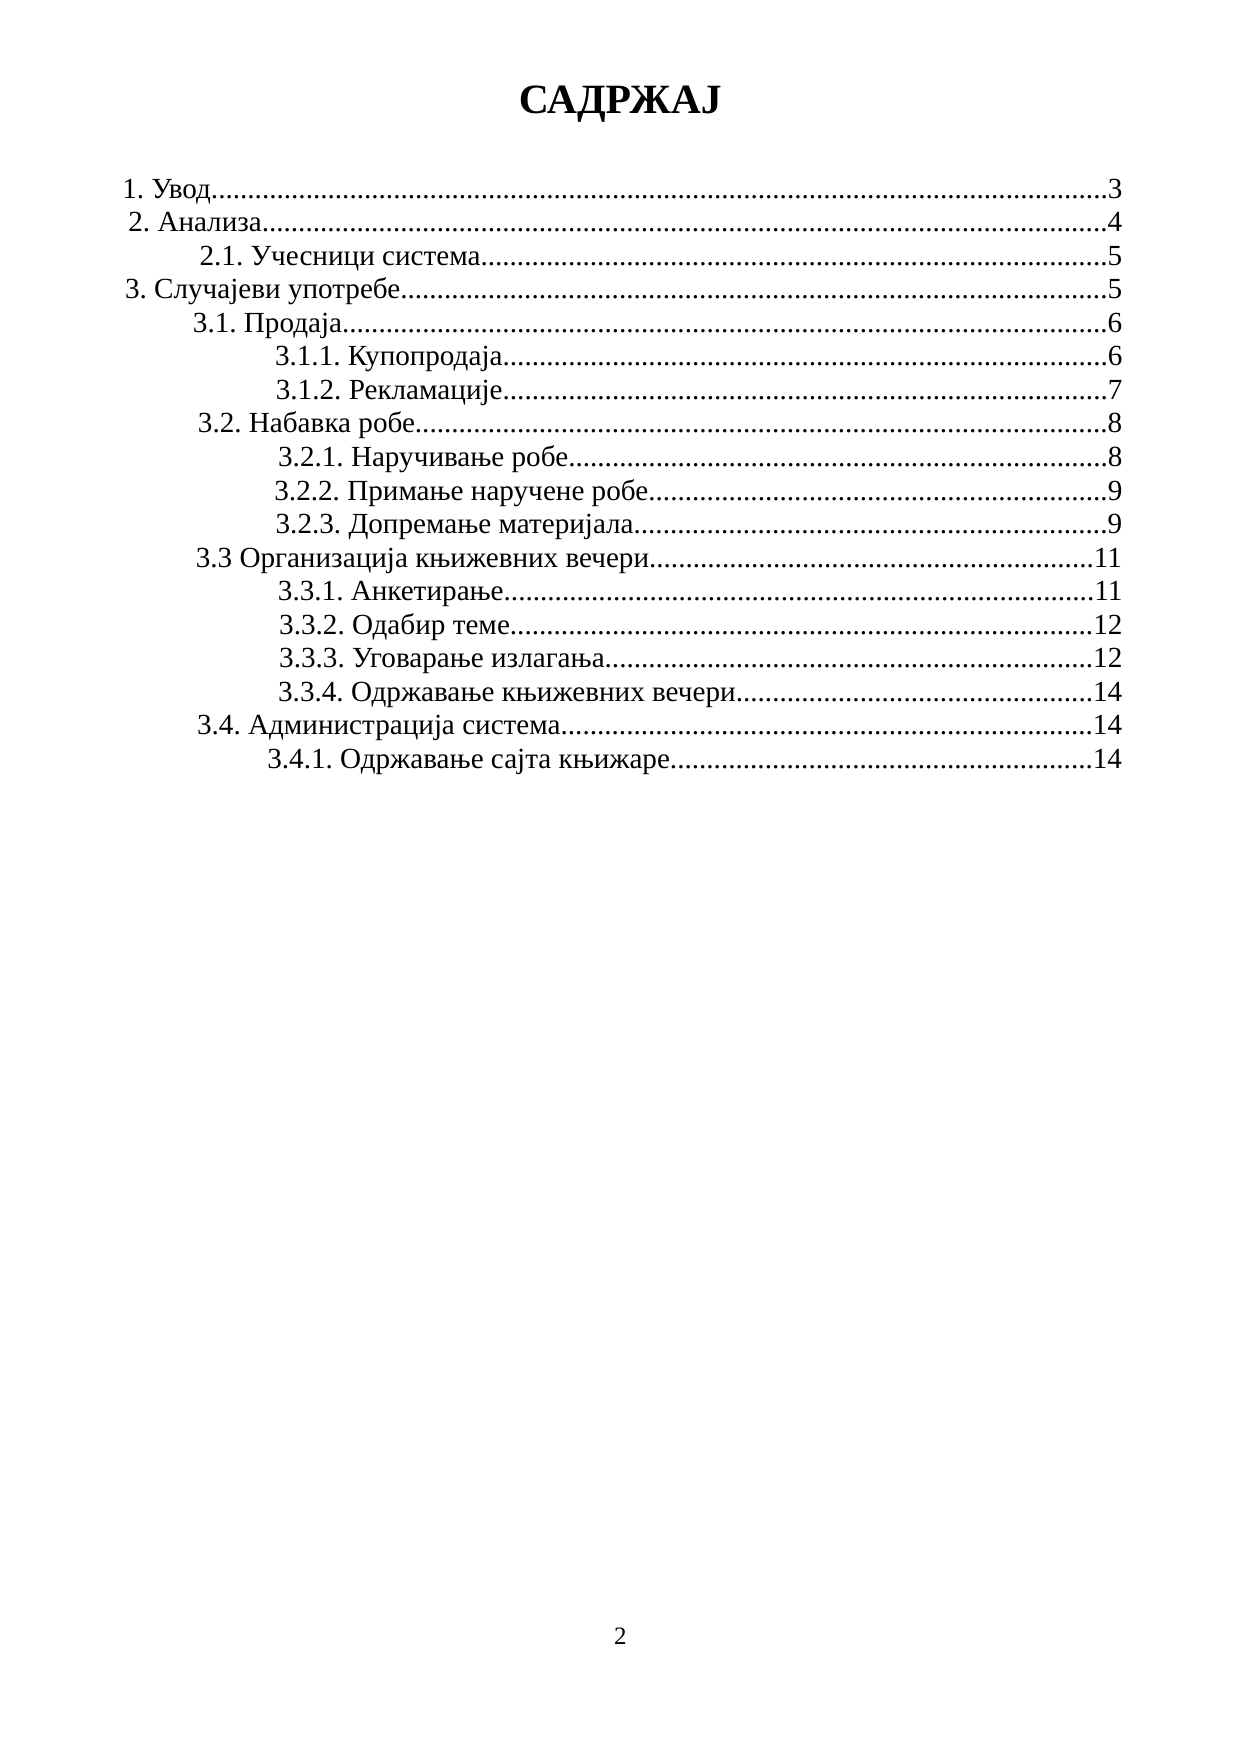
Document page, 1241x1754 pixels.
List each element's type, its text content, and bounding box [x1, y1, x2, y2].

text 3.2.2. Примање наручене робе...............................................................9 [118, 473, 1122, 506]
text 3.4. Администрација система.........................................................................14 [118, 707, 1122, 741]
text 3.2.3. Допремање материјала.................................................................9 [118, 506, 1122, 540]
text 3.3.4. Одржавање књижевних вечери.................................................14 [118, 674, 1122, 707]
text 1. Увод...........................................................................................................................3 [118, 171, 1122, 204]
text 3.4.1. Одржавање сајта књижаре..........................................................14 [118, 741, 1122, 774]
text 3.3.2. Одабир теме................................................................................12 [118, 607, 1122, 640]
text 3.2. Набавка робе...............................................................................................8 [118, 406, 1122, 439]
text 3.1. Продаја.........................................................................................................6 [118, 305, 1122, 338]
text 3.3 Организација књижевних вечери.............................................................11 [118, 540, 1122, 573]
text 3. Случајеви употребе.................................................................................................5 [118, 271, 1122, 305]
text 3.2.1. Наручивање робе..........................................................................8 [118, 439, 1122, 473]
text САДРЖАЈ [118, 75, 1122, 123]
text 3.3.3. Уговарање излагања...................................................................12 [118, 640, 1122, 674]
text 3.1.1. Купопродаја...................................................................................6 [118, 338, 1122, 372]
text 2.1. Учесници система......................................................................................5 [118, 238, 1122, 271]
text 3.3.1. Анкетирање.................................................................................11 [118, 573, 1122, 607]
text 3.1.2. Рекламације...................................................................................7 [118, 372, 1122, 406]
text 2. Анализа....................................................................................................................4 [118, 204, 1122, 238]
